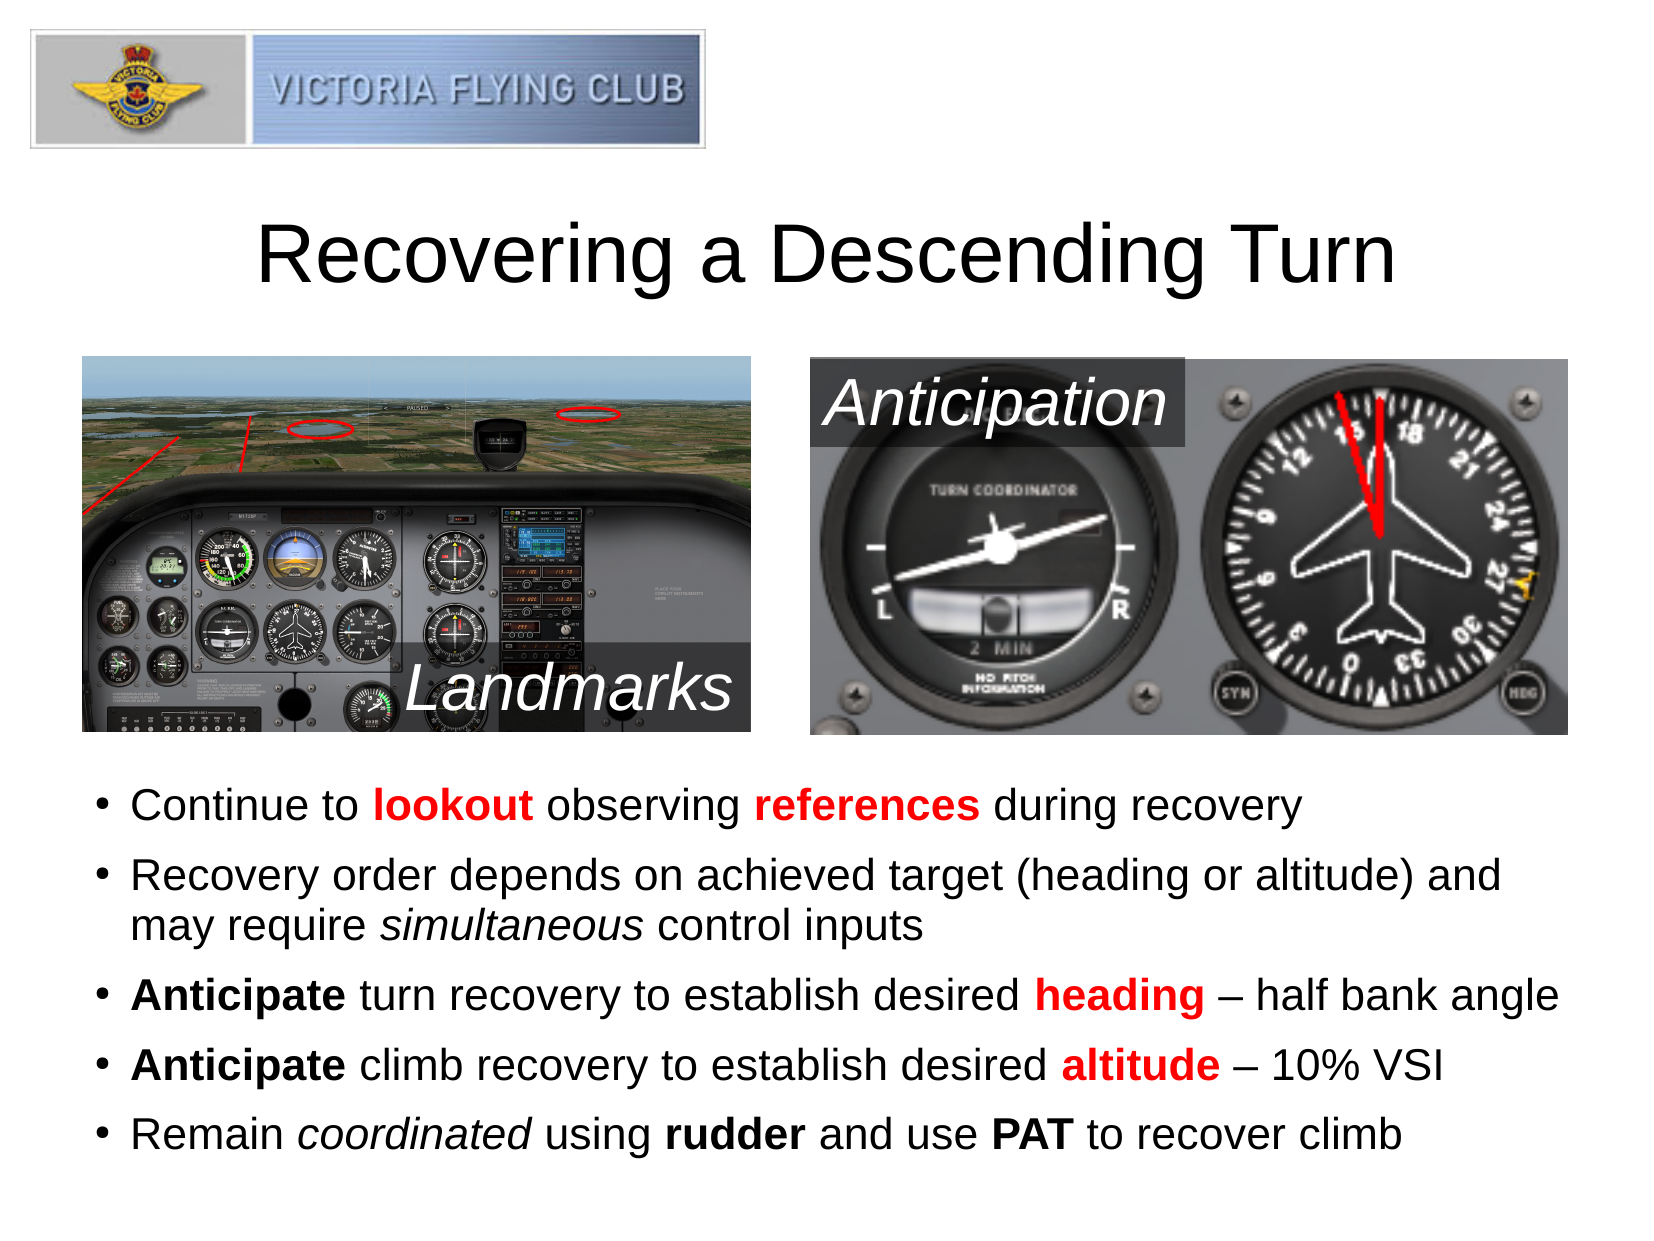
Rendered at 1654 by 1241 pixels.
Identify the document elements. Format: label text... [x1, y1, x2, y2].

picture [810, 359, 1568, 735]
picture [30, 29, 706, 149]
picture [82, 356, 751, 732]
text_box Landmarks [390, 642, 751, 732]
list Continue to lookout observing references during recovery Recovery order depends on achieved target (heading or altitude) and may require simultaneous control inputs Anticipate turn recovery to establish desired heading – half bank angle Anticipate climb recovery to establish desired altitude – 10% VSI Remain coordinated using rudder and use PAT to recover climb [82, 780, 1571, 1201]
title Recovering a Descending Turn [82, 150, 1571, 358]
text_box Anticipation [810, 357, 1186, 447]
